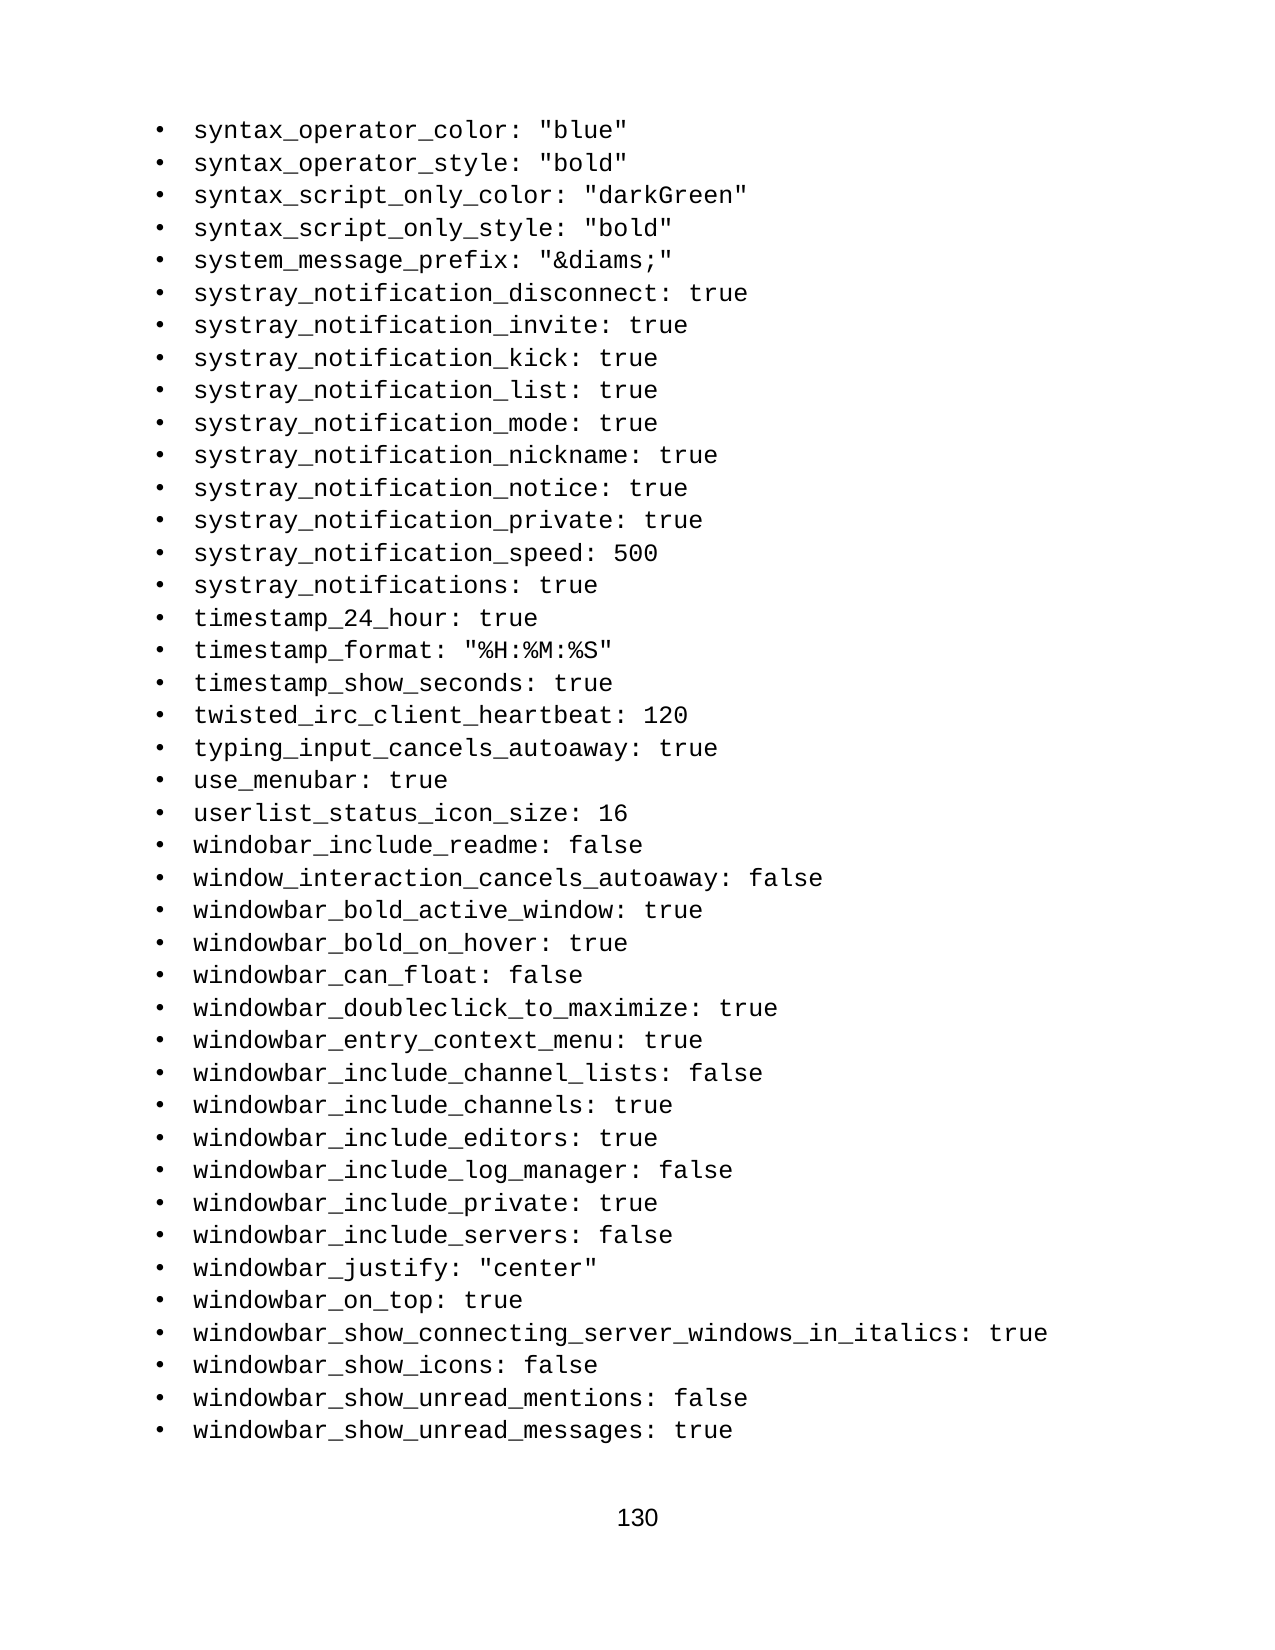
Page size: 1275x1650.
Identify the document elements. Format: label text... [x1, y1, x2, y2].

list windowbar_include_editors: true [156, 1126, 1157, 1154]
list systray_notification_invite: true [156, 313, 1157, 341]
list windowbar_bold_active_window: true [156, 898, 1157, 926]
list system_message_prefix: "&diams;" [156, 248, 1157, 276]
list use_menubar: true [156, 768, 1157, 796]
list systray_notification_nickname: true [156, 443, 1157, 471]
list window_interaction_cancels_autoaway: false [156, 866, 1157, 894]
list systray_notification_speed: 500 [156, 541, 1157, 569]
list timestamp_show_seconds: true [156, 671, 1157, 699]
list systray_notifications: true [156, 573, 1157, 601]
list systray_notification_notice: true [156, 476, 1157, 504]
list windowbar_include_channel_lists: false [156, 1061, 1157, 1089]
list windowbar_can_float: false [156, 963, 1157, 991]
list systray_notification_list: true [156, 378, 1157, 406]
list syntax_operator_style: "bold" [156, 151, 1157, 179]
list windowbar_on_top: true [156, 1288, 1157, 1316]
list systray_notification_private: true [156, 508, 1157, 536]
list windowbar_show_unread_messages: true [156, 1418, 1157, 1446]
list windowbar_show_icons: false [156, 1353, 1157, 1381]
list windowbar_include_private: true [156, 1191, 1157, 1219]
list systray_notification_disconnect: true [156, 281, 1157, 309]
list timestamp_24_hour: true [156, 606, 1157, 634]
list windowbar_bold_on_hover: true [156, 931, 1157, 959]
list windobar_include_readme: false [156, 833, 1157, 861]
list typing_input_cancels_autoaway: true [156, 736, 1157, 764]
list timestamp_format: "%H:%M:%S" [156, 638, 1157, 666]
list windowbar_include_log_manager: false [156, 1158, 1157, 1186]
list windowbar_justify: "center" [156, 1256, 1157, 1284]
list syntax_script_only_style: "bold" [156, 216, 1157, 244]
list userlist_status_icon_size: 16 [156, 801, 1157, 829]
list windowbar_entry_context_menu: true [156, 1028, 1157, 1056]
list systray_notification_kick: true [156, 346, 1157, 374]
list syntax_script_only_color: "darkGreen" [156, 183, 1157, 211]
list twisted_irc_client_heartbeat: 120 [156, 703, 1157, 731]
list windowbar_doubleclick_to_maximize: true [156, 996, 1157, 1024]
list windowbar_include_servers: false [156, 1223, 1157, 1251]
list windowbar_show_connecting_server_windows_in_italics: true [156, 1321, 1157, 1349]
list windowbar_include_channels: true [156, 1093, 1157, 1121]
list systray_notification_mode: true [156, 411, 1157, 439]
list syntax_operator_color: "blue" [156, 118, 1157, 146]
list windowbar_show_unread_mentions: false [156, 1386, 1157, 1414]
